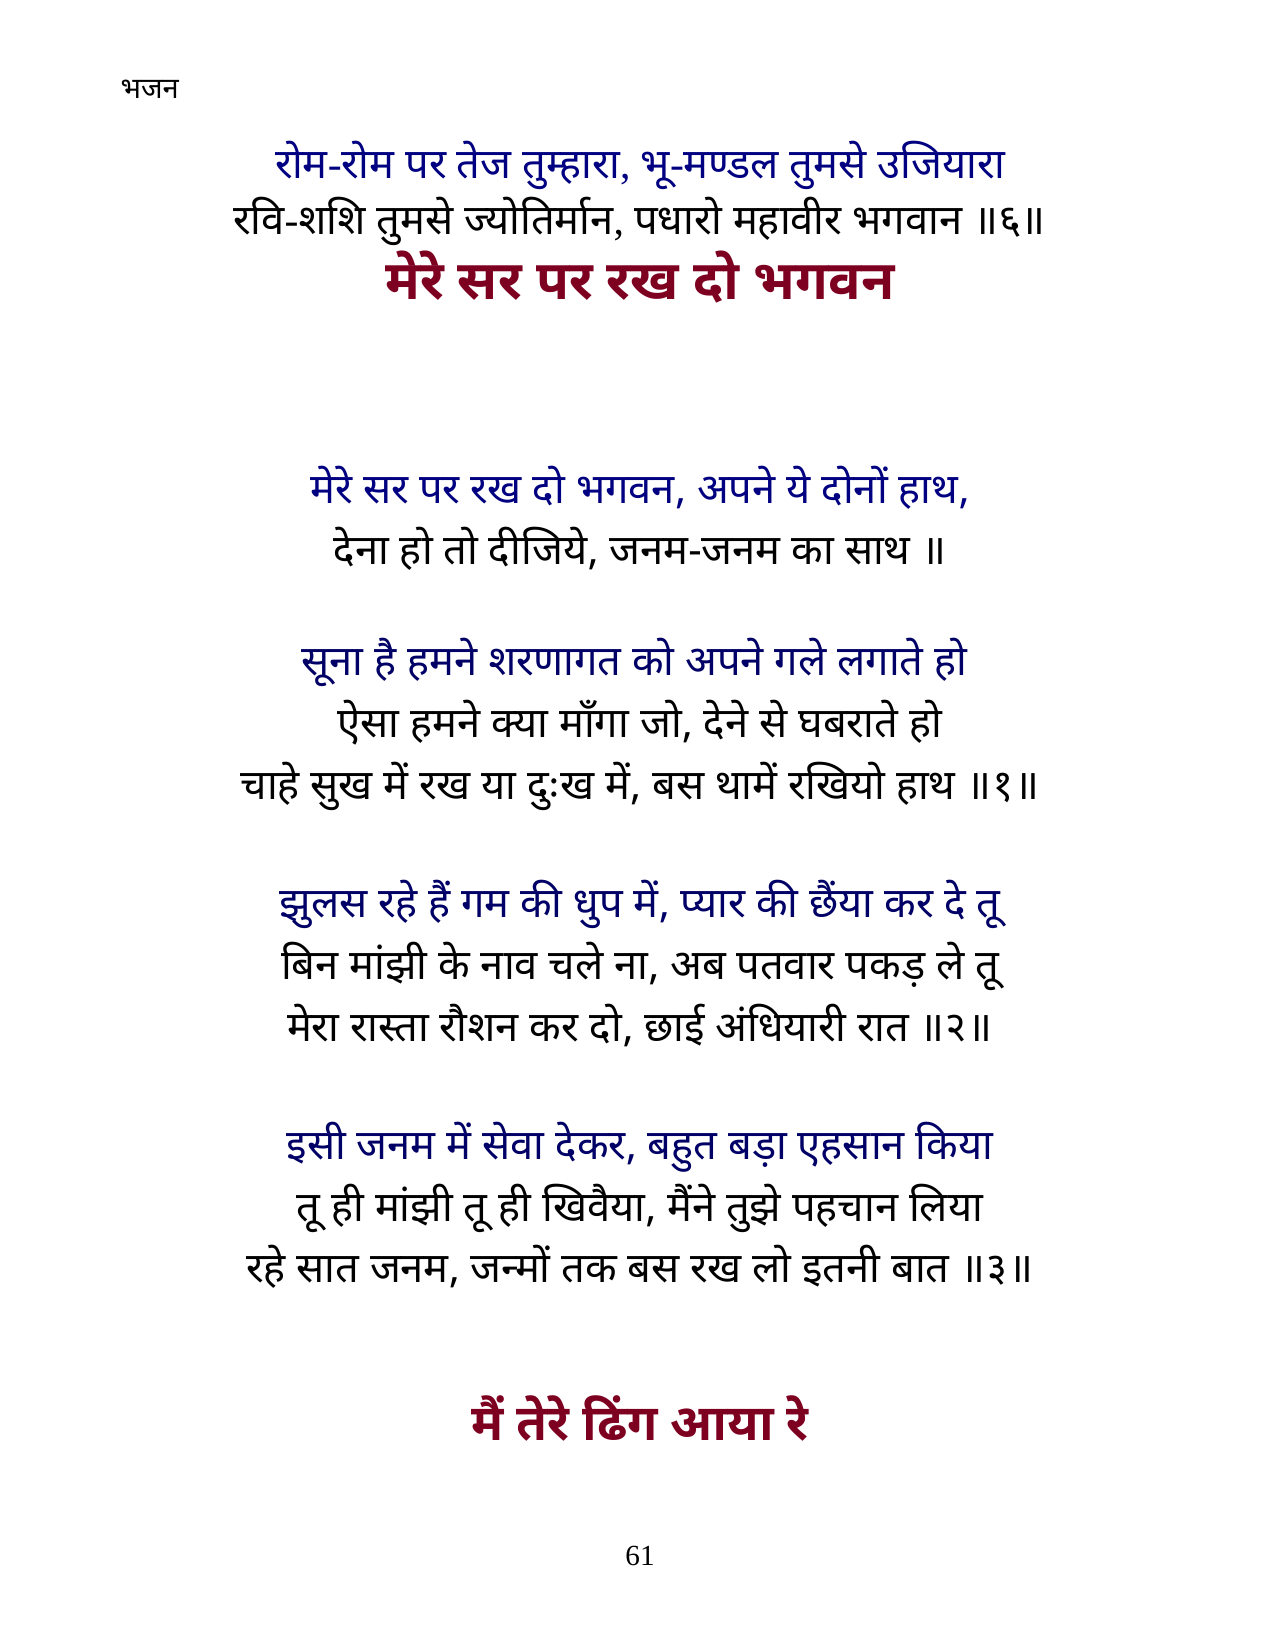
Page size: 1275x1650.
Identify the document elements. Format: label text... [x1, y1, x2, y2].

text तू ही मांझी तू ही खिवैया, मैंने तुझे पहचान लिया [83, 1176, 1196, 1238]
text ऐसा हमने क्या माँगा जो, देने से घबराते हो [83, 693, 1196, 754]
text मेरा रास्ता रौशन कर दो, छाई अंधियारी रात ॥२॥ [83, 996, 1196, 1058]
text सूना है हमने शरणागत को अपने गले लगाते हो [83, 638, 1196, 693]
text चाहे सुख में रख या दुःख में, बस थामें रखियो हाथ ॥१॥ [83, 754, 1196, 816]
text बिन मांझी के नाव चले ना, अब पतवार पकड़ ले तू [83, 935, 1196, 996]
text देना हो तो दीजिये, जनम-जनम का साथ ॥ [83, 520, 1196, 582]
text रवि-शशि तुमसे ज्योतिर्मान, पधारो महावीर भगवान ॥६॥ [83, 195, 1196, 251]
text मेरे सर पर रख दो भगवन, अपने ये दोनों हाथ, [83, 458, 1196, 520]
text रहे सात जनम, जन्मों तक बस रख लो इतनी बात ॥३॥ [83, 1238, 1196, 1300]
text इसी जनम में सेवा देकर, बहुत बड़ा एहसान किया [83, 1115, 1196, 1176]
text मेरे सर पर रख दो भगवन [83, 251, 1196, 322]
text रोम-रोम पर तेज तुम्हारा, भू-मण्डल तुमसे उजियारा [83, 139, 1196, 195]
text झुलस रहे हैं गम की धुप में, प्यार की छैंया कर दे तू [83, 873, 1196, 935]
text मैं तेरे ढिंग आया रे [83, 1396, 1196, 1461]
